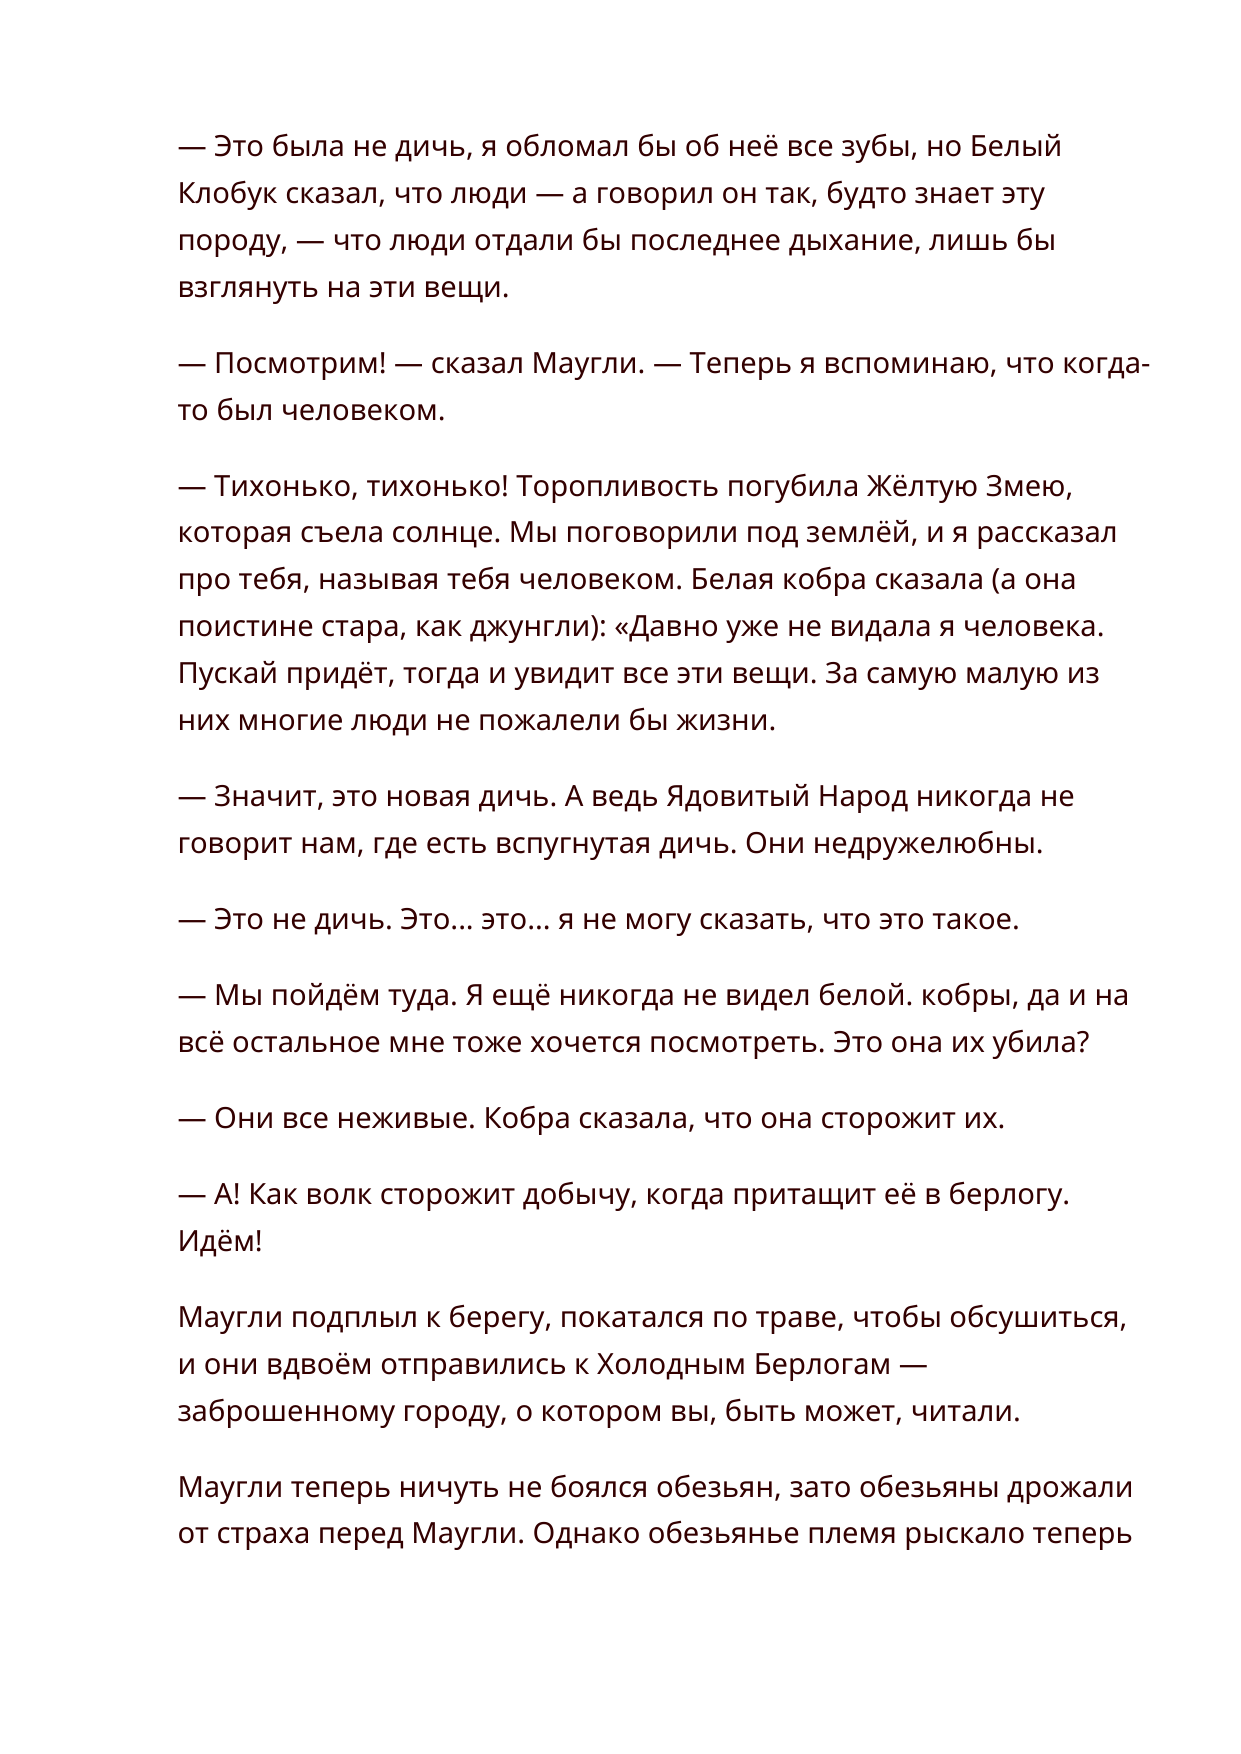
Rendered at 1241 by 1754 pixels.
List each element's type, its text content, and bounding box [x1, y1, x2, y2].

text Маугли теперь ничуть не боялся обезьян, зато обезьяны дрожали от страха перед Маугли. Однако обезьянье племя рыскало теперь [177, 1459, 1152, 1552]
text — А! Как волк сторожит добычу, когда притащит её в берлогу. Идём! [177, 1166, 1152, 1260]
text — Они все неживые. Кобра сказала, что она сторожит их. [177, 1090, 1152, 1137]
text Маугли подплыл к берегу, покатался по траве, чтобы обсушиться, и они вдвоём отправились к Холодным Берлогам — заброшенному городу, о котором вы, быть может, читали. [177, 1289, 1152, 1429]
text — Посмотрим! — сказал Маугли. — Теперь я вспоминаю, что когда-то был человеком. [177, 335, 1152, 428]
text — Тихонько, тихонько! Торопливость погубила Жёлтую Змею, которая съела солнце. Мы поговорили под землёй, и я рассказал про тебя, называя тебя человеком. Белая кобра сказала (а она поистине стара, как джунгли): «Давно уже не видала я человека. Пускай придёт, тогда и увидит все эти вещи. За самую малую из них многие люди не пожалели бы жизни. [177, 458, 1152, 739]
text — Мы пойдём туда. Я ещё никогда не видел белой. кобры, да и на всё остальное мне тоже хочется посмотреть. Это она их убила? [177, 967, 1152, 1061]
text — Это была не дичь, я обломал бы об неё все зубы, но Белый Клобук сказал, что люди — а говорил он так, будто знает эту породу, — что люди отдали бы последнее дыхание, лишь бы взглянуть на эти вещи. [177, 118, 1152, 306]
text — Значит, это новая дичь. А ведь Ядовитый Народ никогда не говорит нам, где есть вспугнутая дичь. Они недружелюбны. [177, 768, 1152, 862]
text — Это не дичь. Это... это... я не могу сказать, что это такое. [177, 891, 1152, 938]
